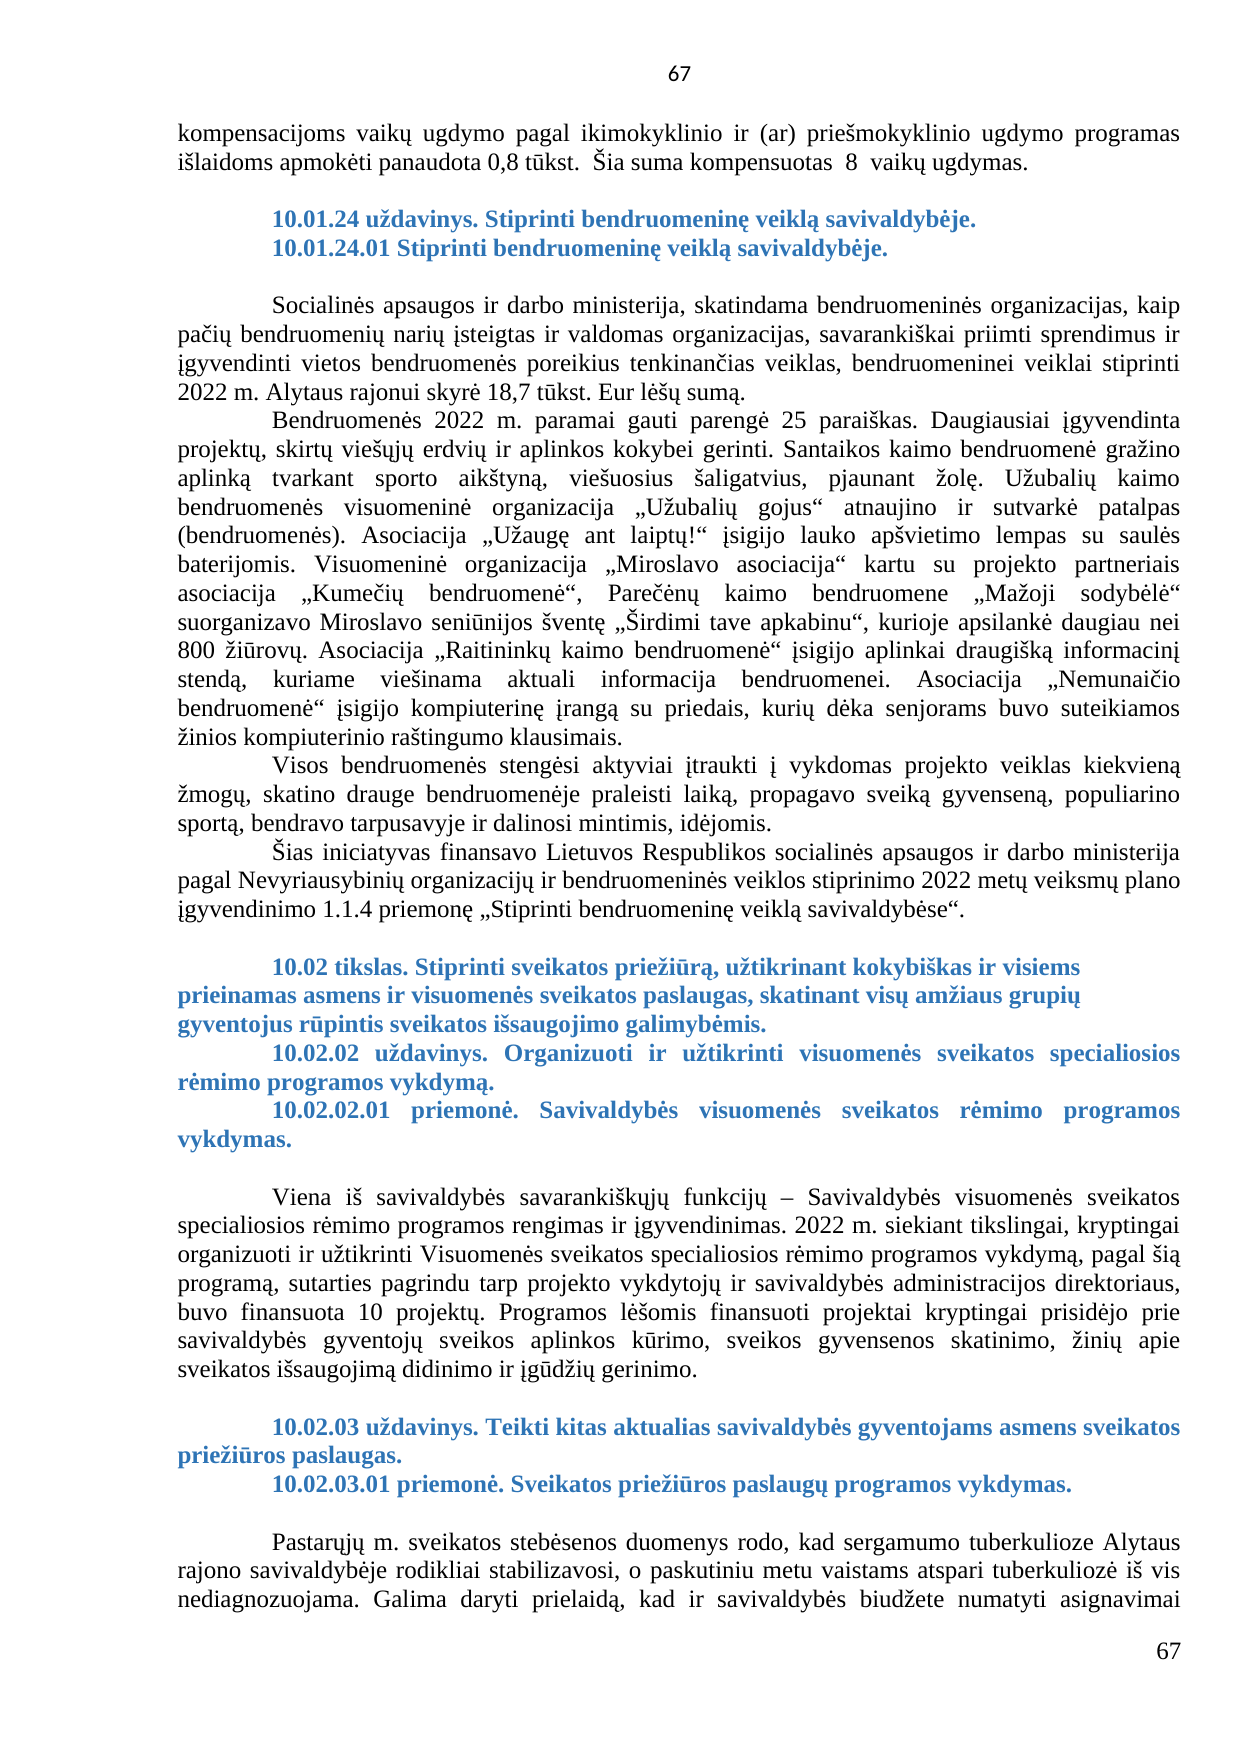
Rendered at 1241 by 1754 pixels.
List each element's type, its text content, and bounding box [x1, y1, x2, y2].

text Socialinės apsaugos ir darbo ministerija, skatindama bendruomeninės organizacijas, kaip pačių bendruomenių narių įsteigtas ir valdomas organizacijas, savarankiškai priimti sprendimus ir įgyvendinti vietos bendruomenės poreikius tenkinančias veiklas, bendruomeninei veiklai stiprinti 2022 m. Alytaus rajonui skyrė 18,7 tūkst. Eur lėšų sumą. [177, 291, 1181, 406]
text 10.02.03 uždavinys. Teikti kitas aktualias savivaldybės gyventojams asmens sveikatos priežiūros paslaugas. [177, 1412, 1181, 1469]
subtitle 10.02 tikslas. Stiprinti sveikatos priežiūrą, užtikrinant kokybiškas ir visiems prieinamas asmens ir visuomenės sveikatos paslaugas, skatinant visų amžiaus grupių gyventojus rūpintis sveikatos išsaugojimo galimybėmis. [177, 952, 1181, 1038]
text Šias iniciatyvas finansavo Lietuvos Respublikos socialinės apsaugos ir darbo ministerija pagal Nevyriausybinių organizacijų ir bendruomeninės veiklos stiprinimo 2022 metų veiksmų plano įgyvendinimo 1.1.4 priemonę „Stiprinti bendruomeninę veiklą savivaldybėse“. [177, 837, 1181, 923]
text Viena iš savivaldybės savarankiškųjų funkcijų – Savivaldybės visuomenės sveikatos specialiosios rėmimo programos rengimas ir įgyvendinimas. 2022 m. siekiant tikslingai, kryptingai organizuoti ir užtikrinti Visuomenės sveikatos specialiosios rėmimo programos vykdymą, pagal šią programą, sutarties pagrindu tarp projekto vykdytojų ir savivaldybės administracijos direktoriaus, buvo finansuota 10 projektų. Programos lėšomis finansuoti projektai kryptingai prisidėjo prie savivaldybės gyventojų sveikos aplinkos kūrimo, sveikos gyvensenos skatinimo, žinių apie sveikatos išsaugojimą didinimo ir įgūdžių gerinimo. [177, 1182, 1181, 1383]
text Pastarųjų m. sveikatos stebėsenos duomenys rodo, kad sergamumo tuberkulioze Alytaus rajono savivaldybėje rodikliai stabilizavosi, o paskutiniu metu vaistams atspari tuberkuliozė iš vis nediagnozuojama. Galima daryti prielaidą, kad ir savivaldybės biudžete numatyti asignavimai [177, 1527, 1181, 1613]
text 10.02.03.01 priemonė. Sveikatos priežiūros paslaugų programos vykdymas. [177, 1469, 1181, 1498]
text 10.02.02 uždavinys. Organizuoti ir užtikrinti visuomenės sveikatos specialiosios rėmimo programos vykdymą. [177, 1038, 1181, 1096]
text 10.01.24.01 Stiprinti bendruomeninę veiklą savivaldybėje. [177, 233, 1181, 262]
text kompensacijoms vaikų ugdymo pagal ikimokyklinio ir (ar) priešmokyklinio ugdymo programas išlaidoms apmokėti panaudota 0,8 tūkst. Šia suma kompensuotas 8 vaikų ugdymas. [177, 118, 1181, 176]
text Bendruomenės 2022 m. paramai gauti parengė 25 paraiškas. Daugiausiai įgyvendinta projektų, skirtų viešųjų erdvių ir aplinkos kokybei gerinti. Santaikos kaimo bendruomenė gražino aplinką tvarkant sporto aikštyną, viešuosius šaligatvius, pjaunant žolę. Užubalių kaimo bendruomenės visuomeninė organizacija „Užubalių gojus“ atnaujino ir sutvarkė patalpas (bendruomenės). Asociacija „Užaugę ant laiptų!“ įsigijo lauko apšvietimo lempas su saulės baterijomis. Visuomeninė organizacija „Miroslavo asociacija“ kartu su projekto partneriais asociacija „Kumečių bendruomenė“, Parečėnų kaimo bendruomene „Mažoji sodybėlė“ suorganizavo Miroslavo seniūnijos šventę „Širdimi tave apkabinu“, kurioje apsilankė daugiau nei 800 žiūrovų. Asociacija „Raitininkų kaimo bendruomenė“ įsigijo aplinkai draugišką informacinį stendą, kuriame viešinama aktuali informacija bendruomenei. Asociacija „Nemunaičio bendruomenė“ įsigijo kompiuterinę įrangą su priedais, kurių dėka senjorams buvo suteikiamos žinios kompiuterinio raštingumo klausimais. [177, 406, 1181, 751]
text 10.02.02.01 priemonė. Savivaldybės visuomenės sveikatos rėmimo programos vykdymas. [177, 1096, 1181, 1153]
text Visos bendruomenės stengėsi aktyviai įtraukti į vykdomas projekto veiklas kiekvieną žmogų, skatino drauge bendruomenėje praleisti laiką, propagavo sveiką gyvenseną, populiarino sportą, bendravo tarpusavyje ir dalinosi mintimis, idėjomis. [177, 751, 1181, 837]
text 10.01.24 uždavinys. Stiprinti bendruomeninę veiklą savivaldybėje. [177, 204, 1181, 233]
